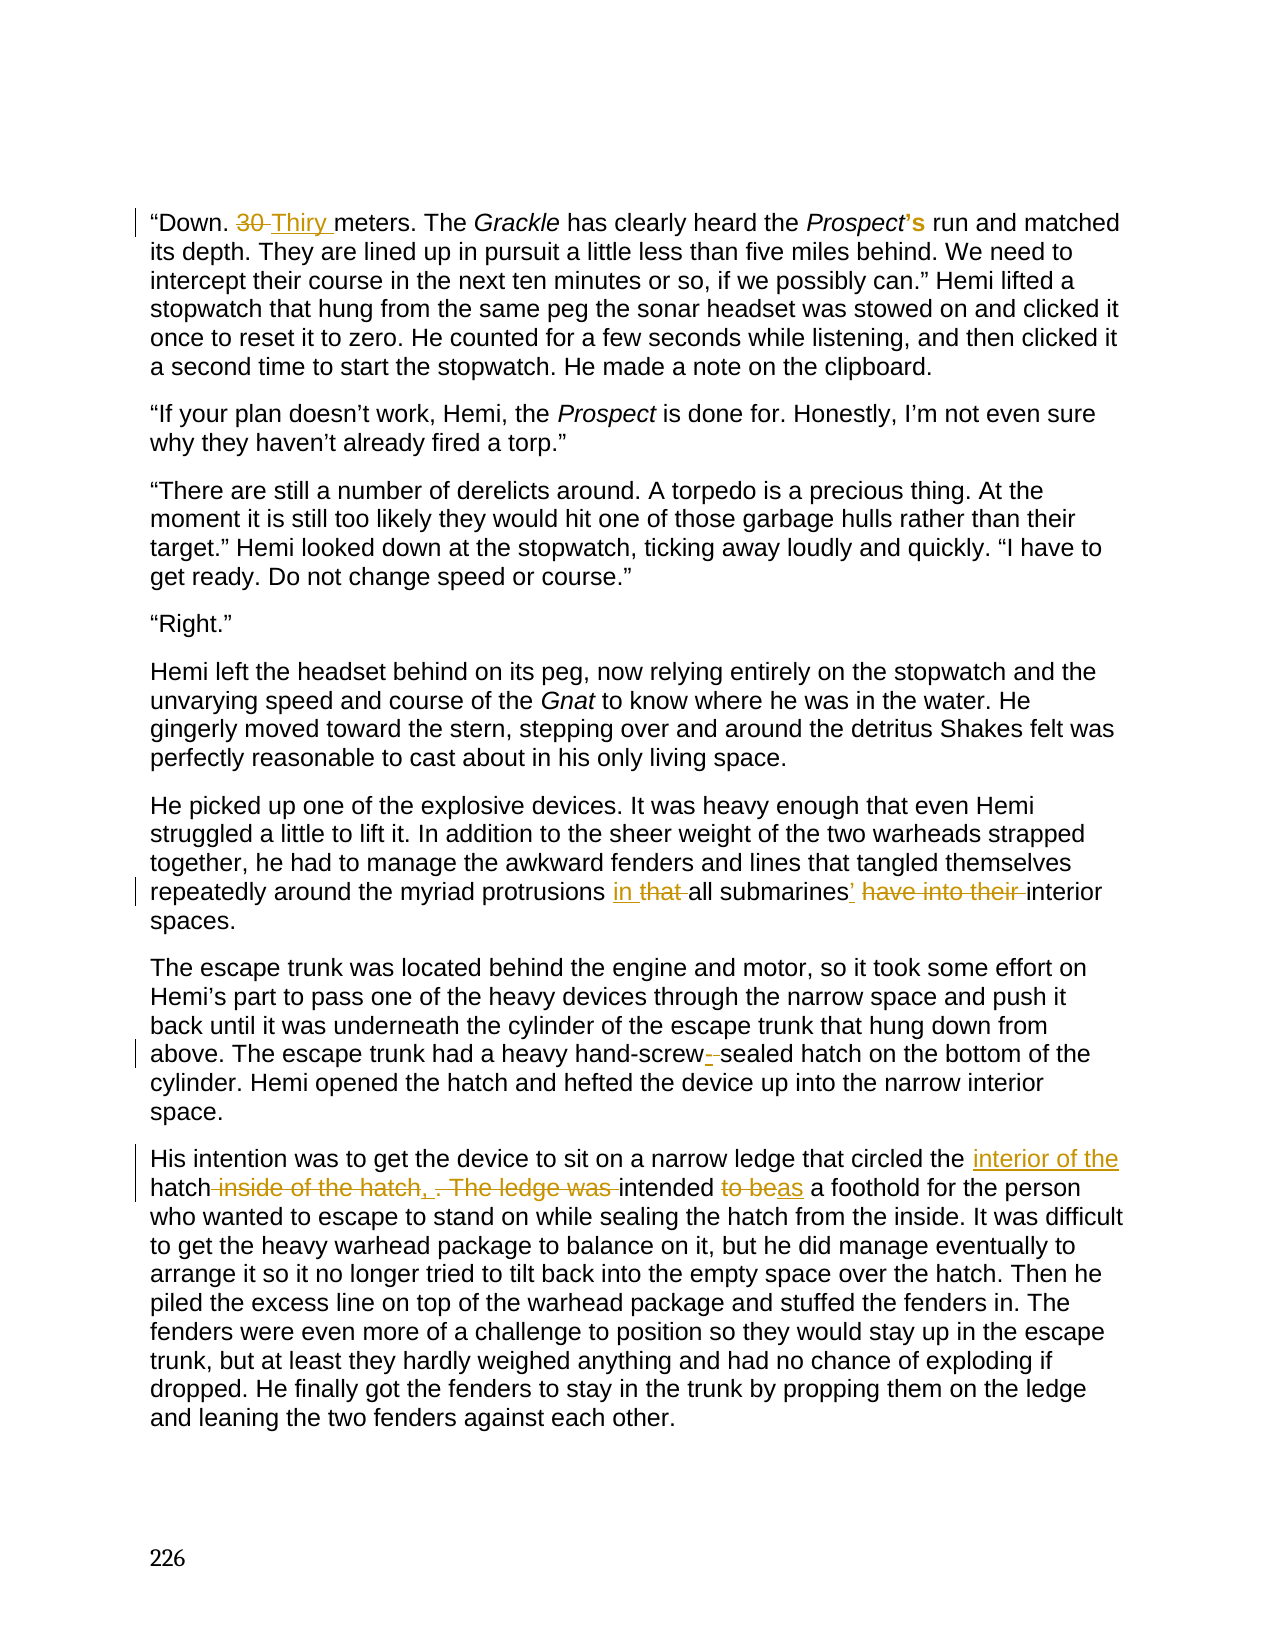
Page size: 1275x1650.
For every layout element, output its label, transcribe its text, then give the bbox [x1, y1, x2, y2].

text “Down. Thiry meters. The Grackle has clearly heard the Prospect’s run and matched its depth. They are lined up in pursuit a little less than five miles behind. We need to intercept their course in the next ten minutes or so, if we possibly can.” Hemi lifted a stopwatch that hung from the same peg the sonar headset was stowed on and clicked it once to reset it to zero. He counted for a few seconds while listening, and then clicked it a second time to start the stopwatch. He made a note on the clipboard. [150, 208, 1125, 381]
text “There are still a number of derelicts around. A torpedo is a precious thing. At the moment it is still too likely they would hit one of those garbage hulls rather than their target.” Hemi looked down at the stopwatch, ticking away loudly and quickly. “I have to get ready. Do not change speed or course.” [150, 476, 1125, 591]
text Hemi left the headset behind on its peg, now relying entirely on the stopwatch and the unvarying speed and course of the Gnat to know where he was in the water. He gingerly moved toward the stern, stepping over and around the detritus Shakes felt was perfectly reasonable to cast about in his only living space. [150, 657, 1125, 772]
text “If your plan doesn’t work, Hemi, the Prospect is done for. Honestly, I’m not even sure why they haven’t already fired a torp.” [150, 399, 1125, 457]
text The escape trunk was located behind the engine and motor, so it took some effort on Hemi’s part to pass one of the heavy devices through the narrow space and push it back until it was underneath the cylinder of the escape trunk that hung down from above. The escape trunk had a heavy hand-screw-sealed hatch on the bottom of the cylinder. Hemi opened the hatch and hefted the device up into the narrow interior space. [150, 953, 1125, 1126]
text He picked up one of the explosive devices. It was heavy enough that even Hemi struggled a little to lift it. In addition to the sheer weight of the two warheads strapped together, he had to manage the awkward fenders and lines that tangled themselves repeatedly around the myriad protrusions in all submarines’ interior spaces. [150, 791, 1125, 934]
text “Right.” [150, 609, 1125, 638]
text His intention was to get the device to sit on a narrow ledge that circled the interior of the hatch, intended as a foothold for the person who wanted to escape to stand on while sealing the hatch from the inside. It was difficult to get the heavy warhead package to balance on it, but he did manage eventually to arrange it so it no longer tried to tilt back into the empty space over the hatch. Then he piled the excess line on top of the warhead package and stuffed the fenders in. The fenders were even more of a challenge to position so they would stay up in the escape trunk, but at least they hardly weighed anything and had no chance of exploding if dropped. He finally got the fenders to stay in the trunk by propping them on the ledge and leaning the two fenders against each other. [150, 1144, 1125, 1432]
